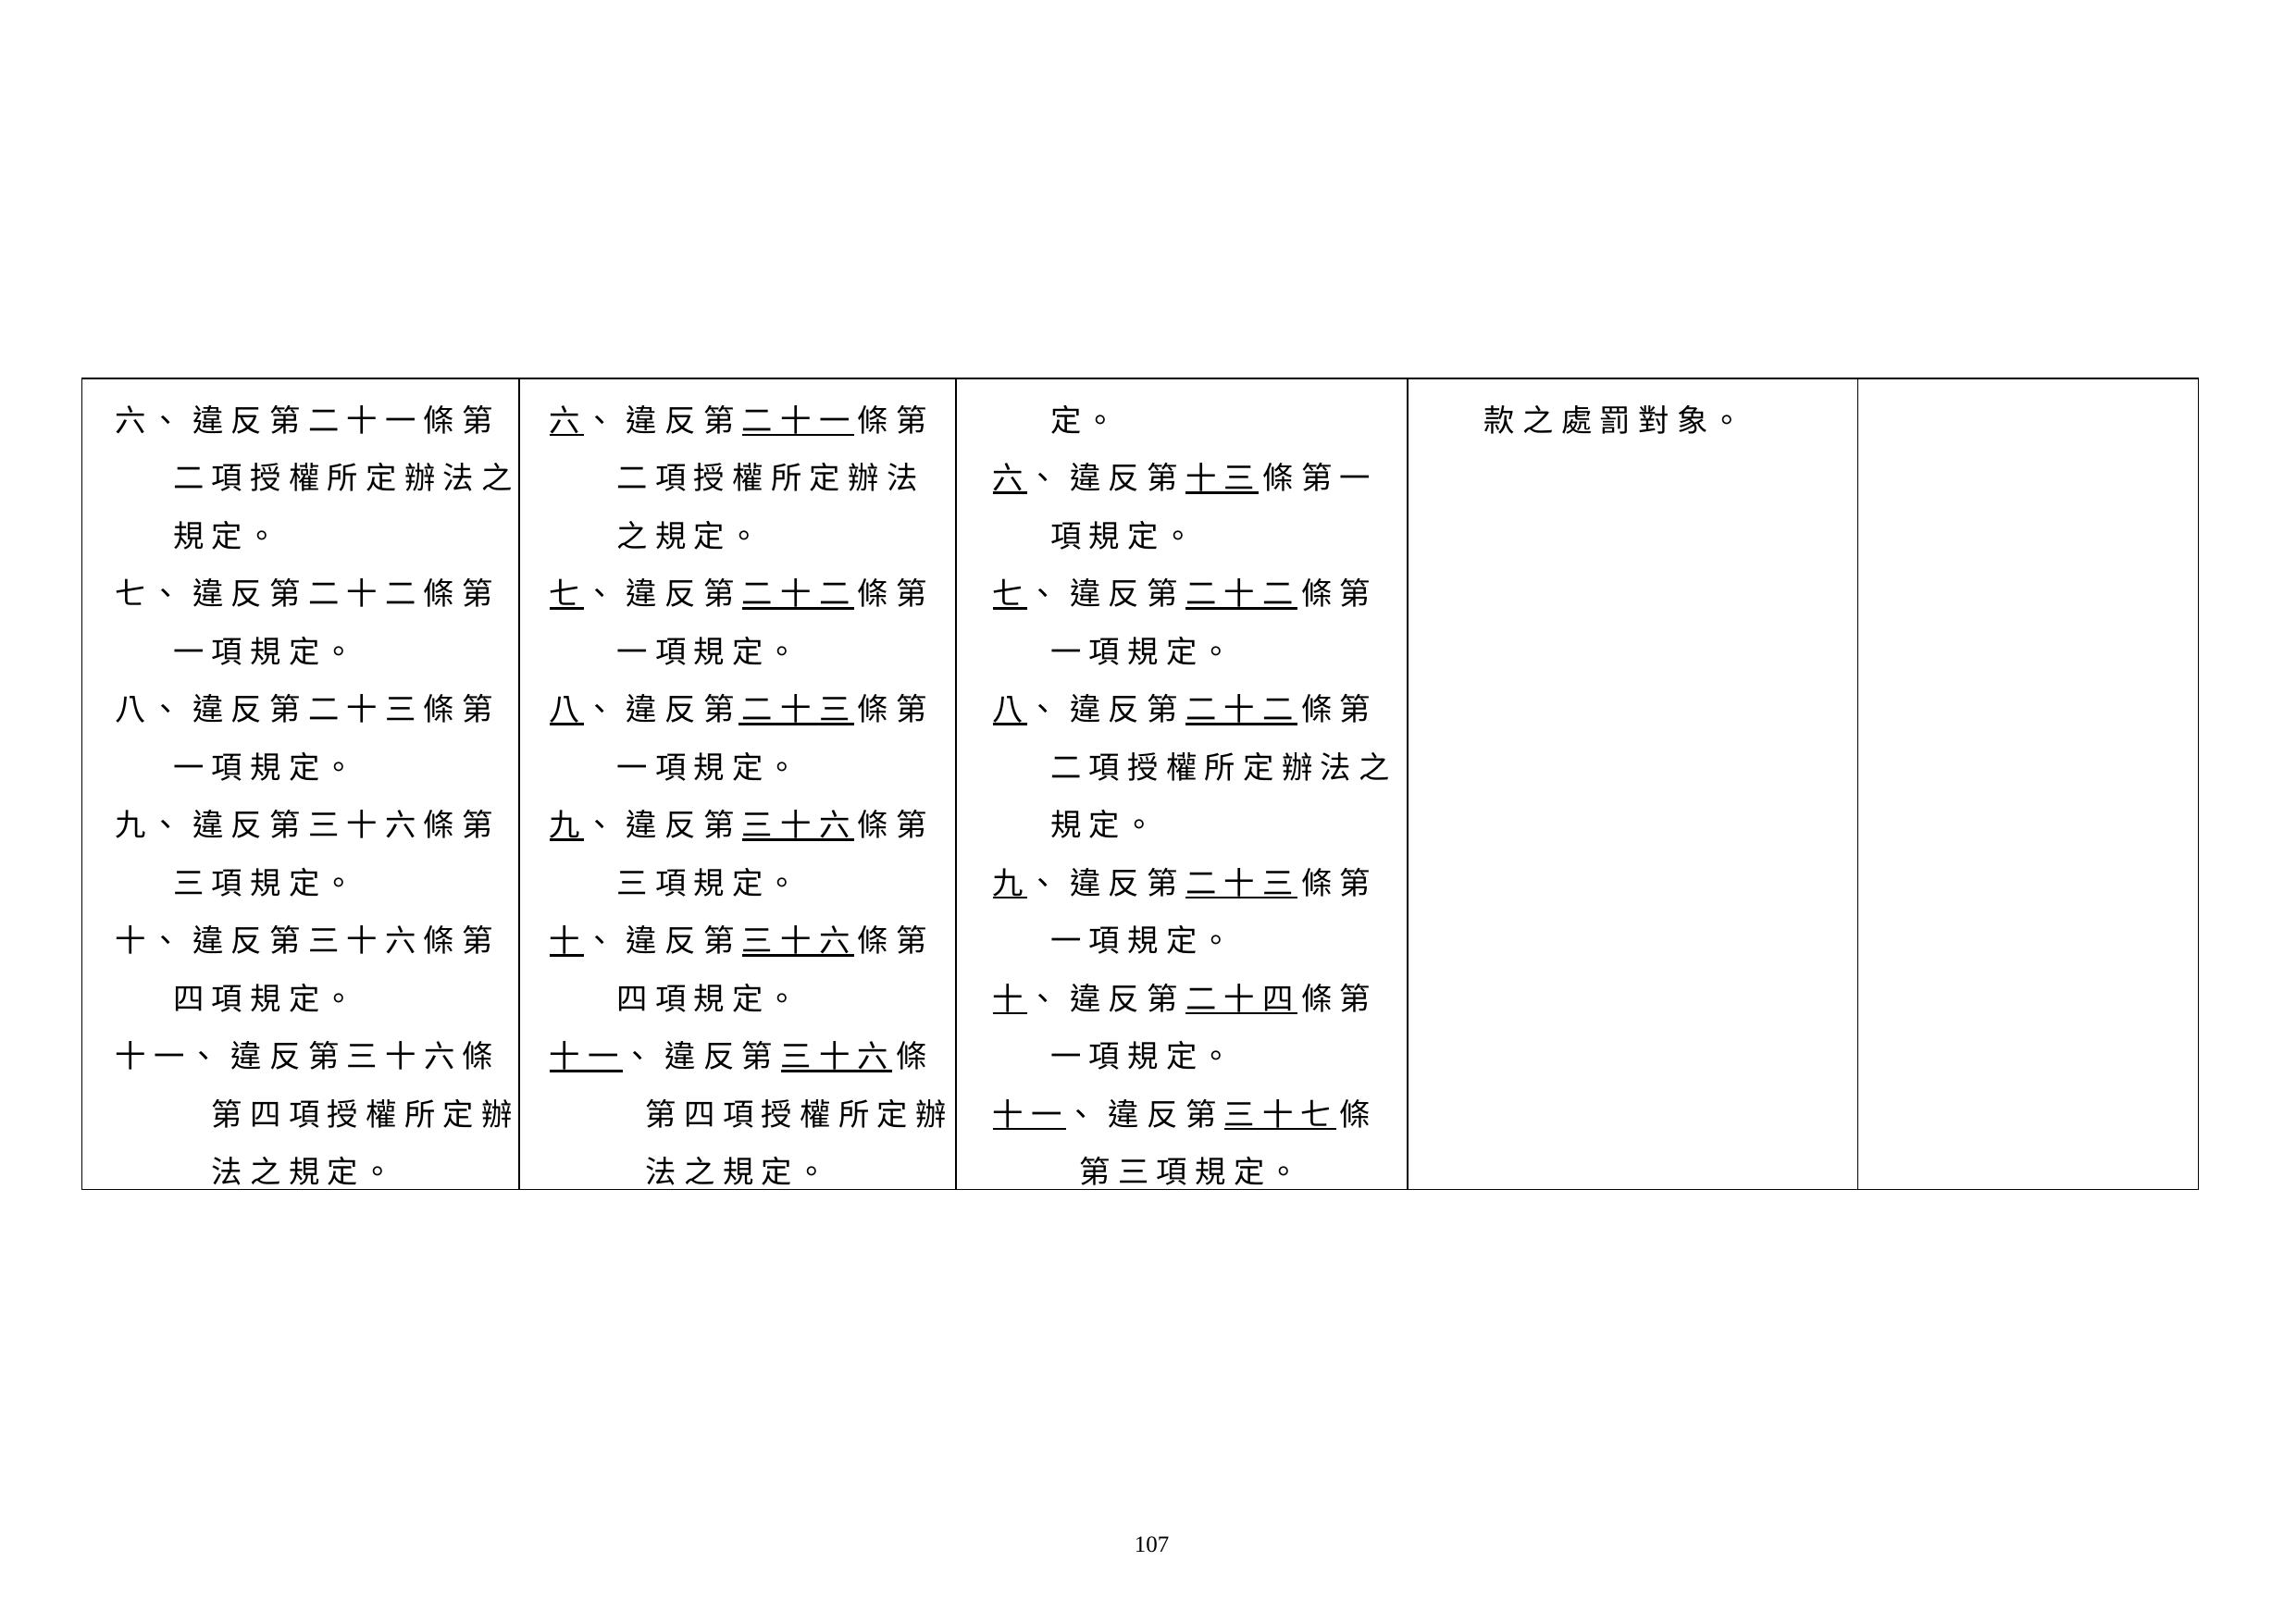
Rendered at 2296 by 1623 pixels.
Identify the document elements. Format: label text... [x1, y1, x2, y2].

table_cell 六、違反第二十一條第二項授權所定辦法之規定。 七、違反第二十二條第一項規定。 八、違反第二十三條第一項規定。 九、違反第三十六條第三項規定。 十、違反第三十六條第四項規定。 十一、違反第三十六條第四項授權所定辦法之規定。 [82, 379, 518, 1189]
table_cell 款之處罰對象。 [1409, 379, 1857, 1189]
table_cell 六、違反第二十一條第二項授權所定辦法之規定。 七、違反第二十二條第一項規定。 八、違反第二十三條第一項規定。 九、違反第三十六條第三項規定。 十、違反第三十六條第四項規定。 十一、違反第三十六條第四項授權所定辦法之規定。 [520, 379, 955, 1189]
table_cell [1858, 379, 2198, 1189]
table_cell 定。 六、違反第十三條第一項規定。 七、違反第二十二條第一項規定。 八、違反第二十二條第二項授權所定辦法之規定。 九、違反第二十三條第一項規定。 十、違反第二十四條第一項規定。 十一、違反第三十七條第三項規定。 [957, 379, 1407, 1189]
